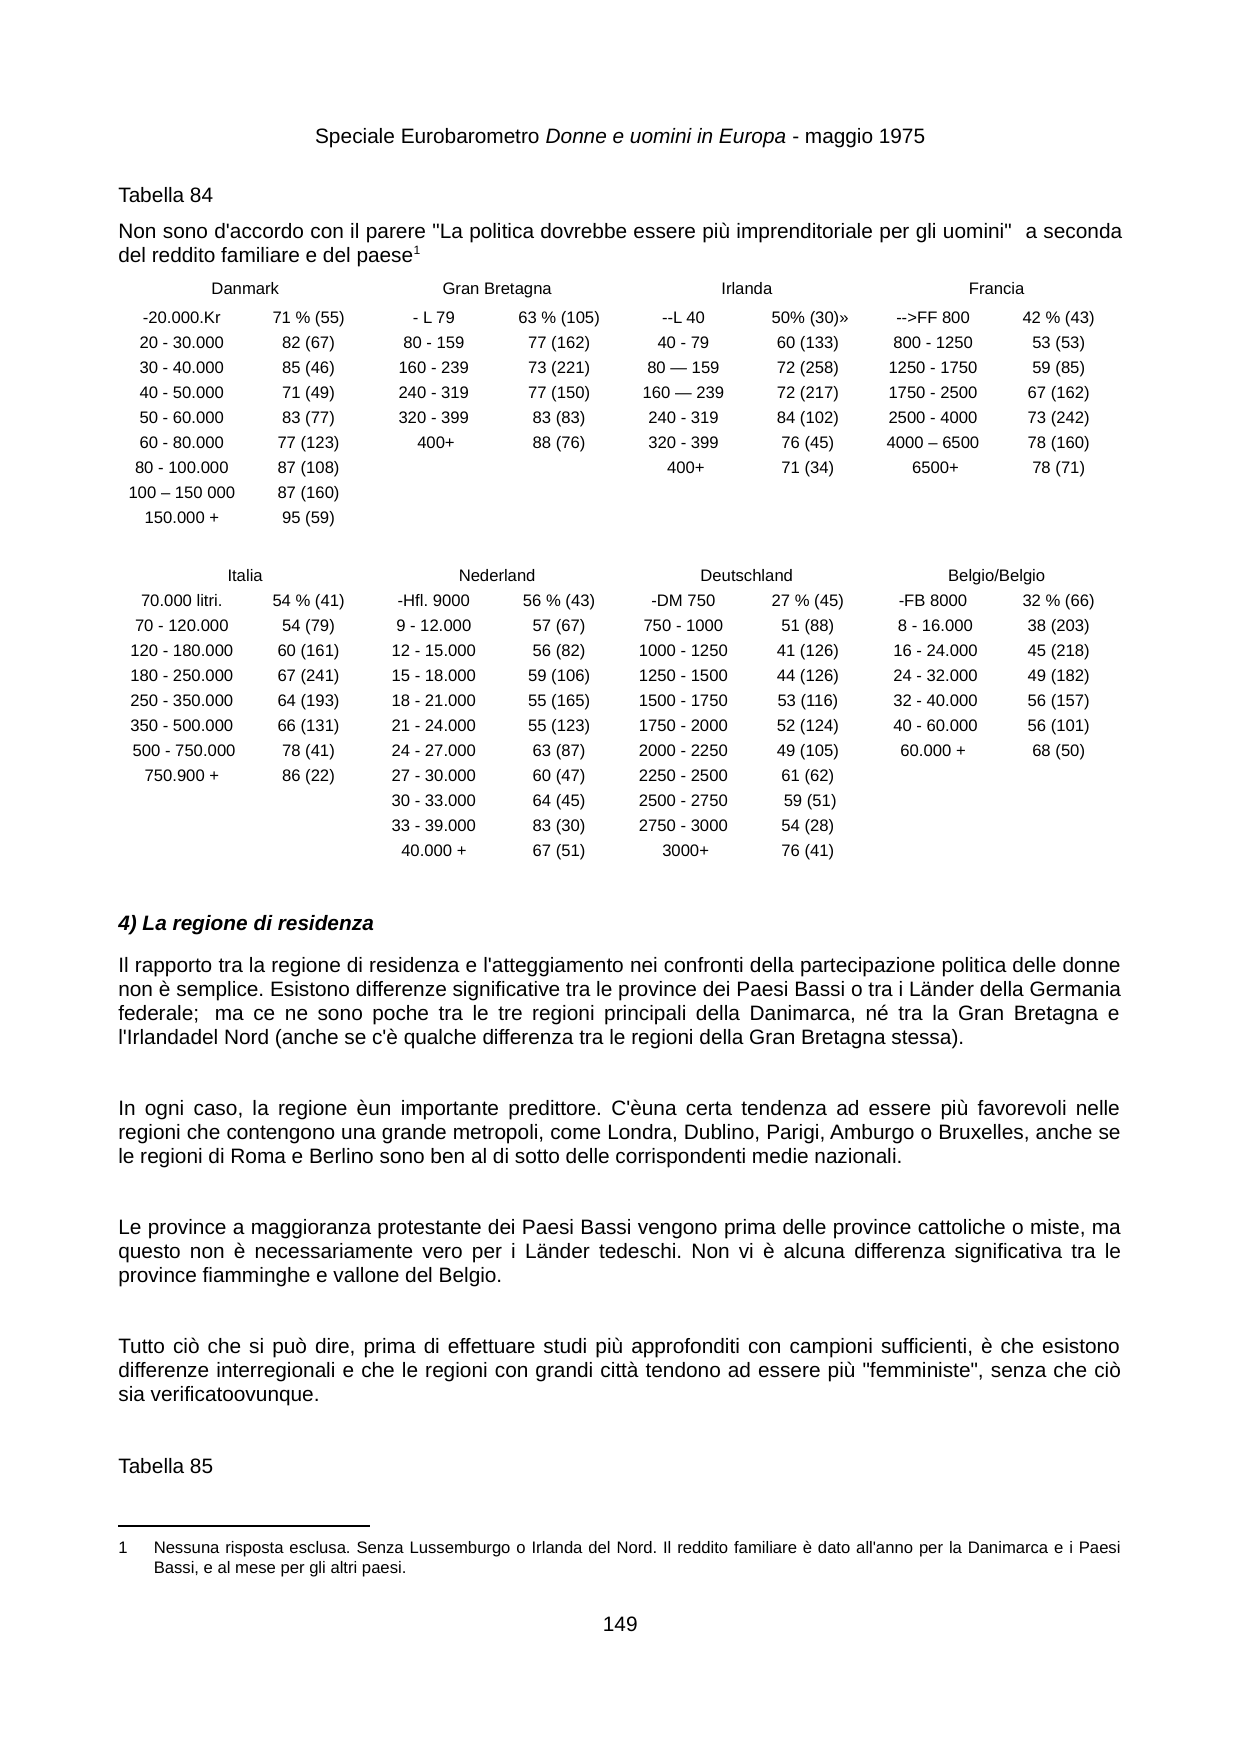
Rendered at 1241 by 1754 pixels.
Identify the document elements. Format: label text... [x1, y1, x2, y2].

text In ogni caso, la regione èun importante predittore. C'èuna certa tendenza ad essere più favorevoli nelle regioni che contengono una grande metropoli, come Londra, Dublino, Parigi, Amburgo o Bruxelles, anche se le regioni di Roma e Berlino sono ben al di sotto delle corrispondenti medie nazionali. [118, 1096, 1122, 1168]
table_cell 30 - 33.000 [372, 788, 500, 812]
table_cell 78 (71) [999, 455, 1122, 480]
table_cell 56 (82) [500, 638, 622, 662]
table_cell 71 % (55) [250, 305, 372, 330]
table_cell 73 (242) [999, 405, 1122, 430]
table_cell [622, 480, 749, 505]
table_cell 2000 - 2250 [622, 738, 749, 762]
table_cell 8 - 16.000 [871, 613, 999, 637]
table_cell 67 (162) [999, 380, 1122, 405]
table_cell 2750 - 3000 [622, 813, 749, 837]
table_cell 70.000 litri. [118, 588, 249, 612]
table_cell [500, 480, 622, 505]
table_cell 59 (85) [999, 355, 1122, 380]
table_cell 500 - 750.000 [118, 738, 249, 762]
table_cell [999, 813, 1122, 837]
table_cell Deutschland [622, 563, 871, 587]
table_cell 20 - 30.000 [118, 330, 249, 355]
table_cell 1250 - 1750 [871, 355, 999, 380]
table_cell 750 - 1000 [622, 613, 749, 637]
table_cell 49 (182) [999, 663, 1122, 687]
table_cell -Hfl. 9000 [372, 588, 500, 612]
table_cell 64 (45) [500, 788, 622, 812]
table_cell [999, 505, 1122, 530]
table_cell 180 - 250.000 [118, 663, 249, 687]
table_cell [999, 788, 1122, 812]
table_cell 250 - 350.000 [118, 688, 249, 712]
table_cell [871, 838, 999, 862]
table_cell 95 (59) [250, 505, 372, 530]
table_cell 54 % (41) [250, 588, 372, 612]
table_cell 86 (22) [250, 763, 372, 787]
table_cell [749, 480, 871, 505]
table_cell 2500 - 2750 [622, 788, 749, 812]
table_cell 400+ [372, 430, 500, 455]
table_header Danmark [118, 273, 372, 305]
subtitle 4) La regione di residenza [118, 911, 1122, 934]
table_cell 83 (77) [250, 405, 372, 430]
table_cell [500, 505, 622, 530]
table_cell 76 (41) [749, 838, 871, 862]
table_cell 82 (67) [250, 330, 372, 355]
table_cell 52 (124) [749, 713, 871, 737]
table_cell -FB 8000 [871, 588, 999, 612]
table_cell 77 (162) [500, 330, 622, 355]
table_cell 80 — 159 [622, 355, 749, 380]
table_cell 30 - 40.000 [118, 355, 249, 380]
table_cell 18 - 21.000 [372, 688, 500, 712]
table_cell 1000 - 1250 [622, 638, 749, 662]
table_cell 76 (45) [749, 430, 871, 455]
text Tabella 84 [118, 183, 1122, 207]
table_cell Italia [118, 563, 372, 587]
table_cell 4000 – 6500 [871, 430, 999, 455]
table_cell [250, 788, 372, 812]
table_cell 400+ [622, 455, 749, 480]
text Nessuna risposta esclusa. Senza Lussemburgo o Irlanda del Nord. Il reddito familiare è dato all'anno per la Danimarca e i Paesi Bassi, e al mese per gli altri paesi. [118, 1538, 1122, 1577]
table_cell 160 — 239 [622, 380, 749, 405]
table_cell 78 (160) [999, 430, 1122, 455]
text Il rapporto tra la regione di residenza e l'atteggiamento nei confronti della partecipazione politica delle donne non è semplice. Esistono differenze significative tra le province dei Paesi Bassi o tra i Länder della Germania federale; ma ce ne sono poche tra le tre regioni principali della Danimarca, né tra la Gran Bretagna e l'Irlandadel Nord (anche se c'è qualche differenza tra le regioni della Gran Bretagna stessa). [118, 953, 1122, 1049]
table_cell 38 (203) [999, 613, 1122, 637]
table_cell 54 (28) [749, 813, 871, 837]
table_cell 350 - 500.000 [118, 713, 249, 737]
table_cell 53 (53) [999, 330, 1122, 355]
table_cell 53 (116) [749, 688, 871, 712]
table_cell 240 - 319 [372, 380, 500, 405]
table_cell -20.000.Kr [118, 305, 249, 330]
table_cell [250, 838, 372, 862]
table_cell [999, 763, 1122, 787]
table_cell 40 - 79 [622, 330, 749, 355]
table_cell [871, 530, 999, 562]
text Tabella 85 [118, 1453, 1122, 1477]
table_cell 3000+ [622, 838, 749, 862]
table_cell 59 (51) [749, 788, 871, 812]
table_cell 72 (217) [749, 380, 871, 405]
table_cell 1750 - 2500 [871, 380, 999, 405]
table_cell 55 (165) [500, 688, 622, 712]
table_cell 77 (150) [500, 380, 622, 405]
table_cell [250, 813, 372, 837]
table_cell 41 (126) [749, 638, 871, 662]
text Non sono d'accordo con il parere "La politica dovrebbe essere più imprenditoriale per gli uomini" a seconda del reddito familiare e del paese [118, 219, 1122, 267]
table_cell - L 79 [372, 305, 500, 330]
table_cell [622, 505, 749, 530]
table_cell 6500+ [871, 455, 999, 480]
table_cell 70 - 120.000 [118, 613, 249, 637]
table_cell 56 (101) [999, 713, 1122, 737]
table_header Gran Bretagna [372, 273, 622, 305]
table_cell 59 (106) [500, 663, 622, 687]
table_cell [999, 480, 1122, 505]
table_cell 73 (221) [500, 355, 622, 380]
table_cell 63 % (105) [500, 305, 622, 330]
table_cell 77 (123) [250, 430, 372, 455]
table_cell 56 % (43) [500, 588, 622, 612]
table_cell -->FF 800 [871, 305, 999, 330]
table_cell [871, 813, 999, 837]
table_header Francia [871, 273, 1122, 305]
table_cell 63 (87) [500, 738, 622, 762]
table_cell [749, 505, 871, 530]
table_cell 120 - 180.000 [118, 638, 249, 662]
table_cell 1250 - 1500 [622, 663, 749, 687]
table_cell 54 (79) [250, 613, 372, 637]
table_cell --L 40 [622, 305, 749, 330]
table_cell [250, 530, 372, 562]
table_cell 2500 - 4000 [871, 405, 999, 430]
table_cell 1500 - 1750 [622, 688, 749, 712]
table_cell 80 - 159 [372, 330, 500, 355]
table_cell [118, 530, 249, 562]
table_cell [372, 505, 500, 530]
table_cell Belgio/Belgio [871, 563, 1122, 587]
table_header Irlanda [622, 273, 871, 305]
text Le province a maggioranza protestante dei Paesi Bassi vengono prima delle province cattoliche o miste, ma questo non è necessariamente vero per i Länder tedeschi. Non vi è alcuna differenza significativa tra le province fiamminghe e vallone del Belgio. [118, 1215, 1122, 1287]
table_cell 61 (62) [749, 763, 871, 787]
table_cell 320 - 399 [622, 430, 749, 455]
table_cell 83 (30) [500, 813, 622, 837]
table_cell 27 % (45) [749, 588, 871, 612]
table_cell 55 (123) [500, 713, 622, 737]
table_cell [372, 455, 500, 480]
table_cell 32 - 40.000 [871, 688, 999, 712]
table_cell 40 - 50.000 [118, 380, 249, 405]
table_cell 16 - 24.000 [871, 638, 999, 662]
table_cell 40.000 + [372, 838, 500, 862]
table_cell 68 (50) [999, 738, 1122, 762]
table_cell 80 - 100.000 [118, 455, 249, 480]
table_cell [372, 530, 500, 562]
table_cell 50% (30)» [749, 305, 871, 330]
table_cell 51 (88) [749, 613, 871, 637]
table_cell 57 (67) [500, 613, 622, 637]
table_cell 1750 - 2000 [622, 713, 749, 737]
table_cell 240 - 319 [622, 405, 749, 430]
table_cell [871, 788, 999, 812]
table_cell 49 (105) [749, 738, 871, 762]
table_cell 60 - 80.000 [118, 430, 249, 455]
table_cell 33 - 39.000 [372, 813, 500, 837]
table_cell [871, 480, 999, 505]
table_cell [118, 813, 249, 837]
table_cell 2250 - 2500 [622, 763, 749, 787]
table_cell [871, 763, 999, 787]
table_cell [500, 530, 622, 562]
table_cell 21 - 24.000 [372, 713, 500, 737]
table_cell 72 (258) [749, 355, 871, 380]
table_cell [118, 788, 249, 812]
table_cell [372, 480, 500, 505]
table_cell 12 - 15.000 [372, 638, 500, 662]
table_cell 100 – 150 000 [118, 480, 249, 505]
table_cell 67 (51) [500, 838, 622, 862]
table_cell [999, 530, 1122, 562]
table_cell 44 (126) [749, 663, 871, 687]
table_cell 71 (49) [250, 380, 372, 405]
table_cell 320 - 399 [372, 405, 500, 430]
table_cell 84 (102) [749, 405, 871, 430]
table_cell 67 (241) [250, 663, 372, 687]
table_cell [500, 455, 622, 480]
table_cell 71 (34) [749, 455, 871, 480]
table_cell 83 (83) [500, 405, 622, 430]
table_cell [749, 530, 871, 562]
table_cell 160 - 239 [372, 355, 500, 380]
text Tutto ciò che si può dire, prima di effettuare studi più approfonditi con campioni sufficienti, è che esistono differenze interregionali e che le regioni con grandi città tendono ad essere più "femministe", senza che ciò sia verificatoovunque. [118, 1334, 1122, 1406]
table_cell 750.900 + [118, 763, 249, 787]
table_cell 66 (131) [250, 713, 372, 737]
table_cell 50 - 60.000 [118, 405, 249, 430]
table_cell 64 (193) [250, 688, 372, 712]
table_cell 42 % (43) [999, 305, 1122, 330]
table_cell 78 (41) [250, 738, 372, 762]
table_cell 9 - 12.000 [372, 613, 500, 637]
table_cell [118, 838, 249, 862]
table_cell 40 - 60.000 [871, 713, 999, 737]
table_cell 60 (161) [250, 638, 372, 662]
table_cell 24 - 32.000 [871, 663, 999, 687]
table_cell [622, 530, 749, 562]
table_cell [871, 505, 999, 530]
table_cell 27 - 30.000 [372, 763, 500, 787]
table_cell 88 (76) [500, 430, 622, 455]
table_cell Nederland [372, 563, 622, 587]
table_cell 800 - 1250 [871, 330, 999, 355]
table_cell 87 (160) [250, 480, 372, 505]
table_cell 60.000 + [871, 738, 999, 762]
table_cell -DM 750 [622, 588, 749, 612]
table_cell 87 (108) [250, 455, 372, 480]
table_cell 85 (46) [250, 355, 372, 380]
table_cell 45 (218) [999, 638, 1122, 662]
table_cell [999, 838, 1122, 862]
table_cell 56 (157) [999, 688, 1122, 712]
table_cell 150.000 + [118, 505, 249, 530]
table_cell 60 (133) [749, 330, 871, 355]
table_cell 32 % (66) [999, 588, 1122, 612]
table_cell 24 - 27.000 [372, 738, 500, 762]
table_cell 60 (47) [500, 763, 622, 787]
table_cell 15 - 18.000 [372, 663, 500, 687]
